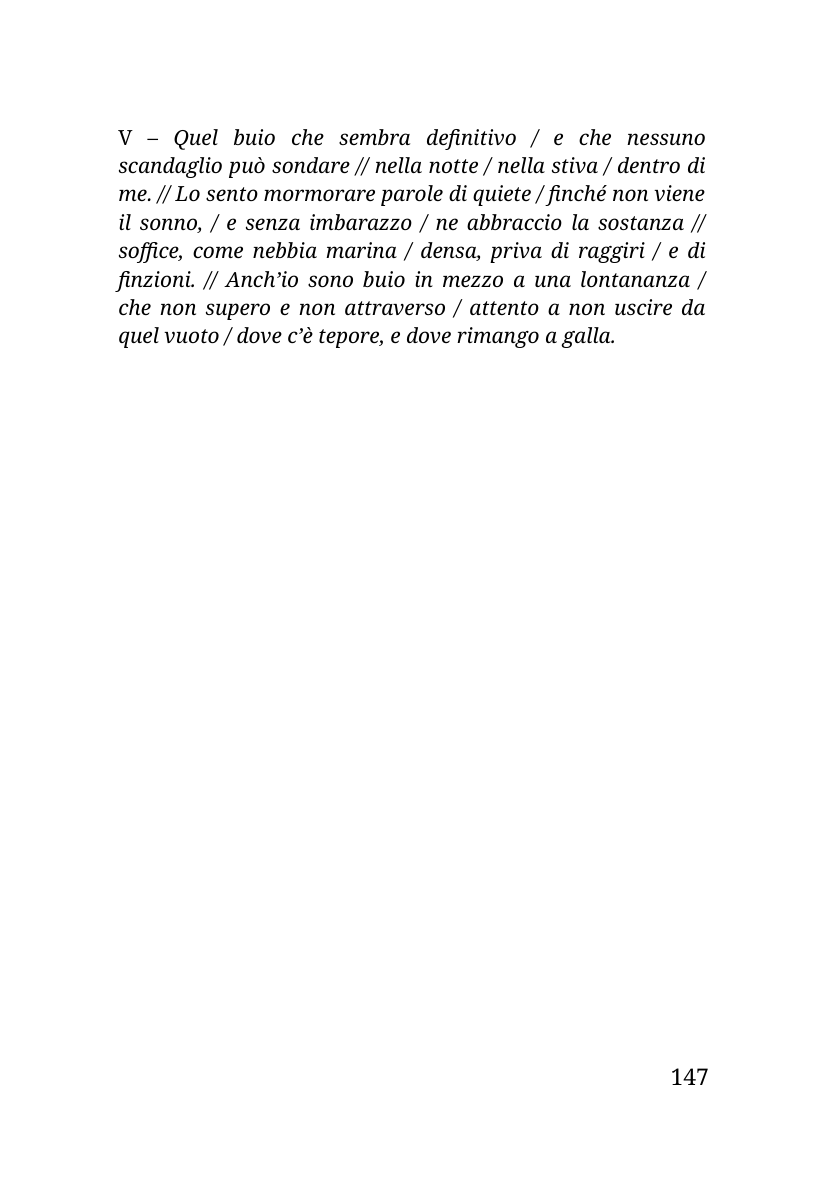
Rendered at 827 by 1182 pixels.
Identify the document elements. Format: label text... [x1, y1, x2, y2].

text V – Quel buio che sembra definitivo / e che nessuno scandaglio può sondare // nella notte / nella stiva / dentro di me. // Lo sento mormorare parole di quiete / finché non viene il sonno, / e senza imbarazzo / ne abbraccio la sostanza // soffice, come nebbia marina / densa, priva di raggiri / e di finzioni. // Anch’io sono buio in mezzo a una lontananza / che non supero e non attraverso / attento a non uscire da quel vuoto / dove c’è tepore, e dove rimango a galla. [118, 123, 709, 350]
